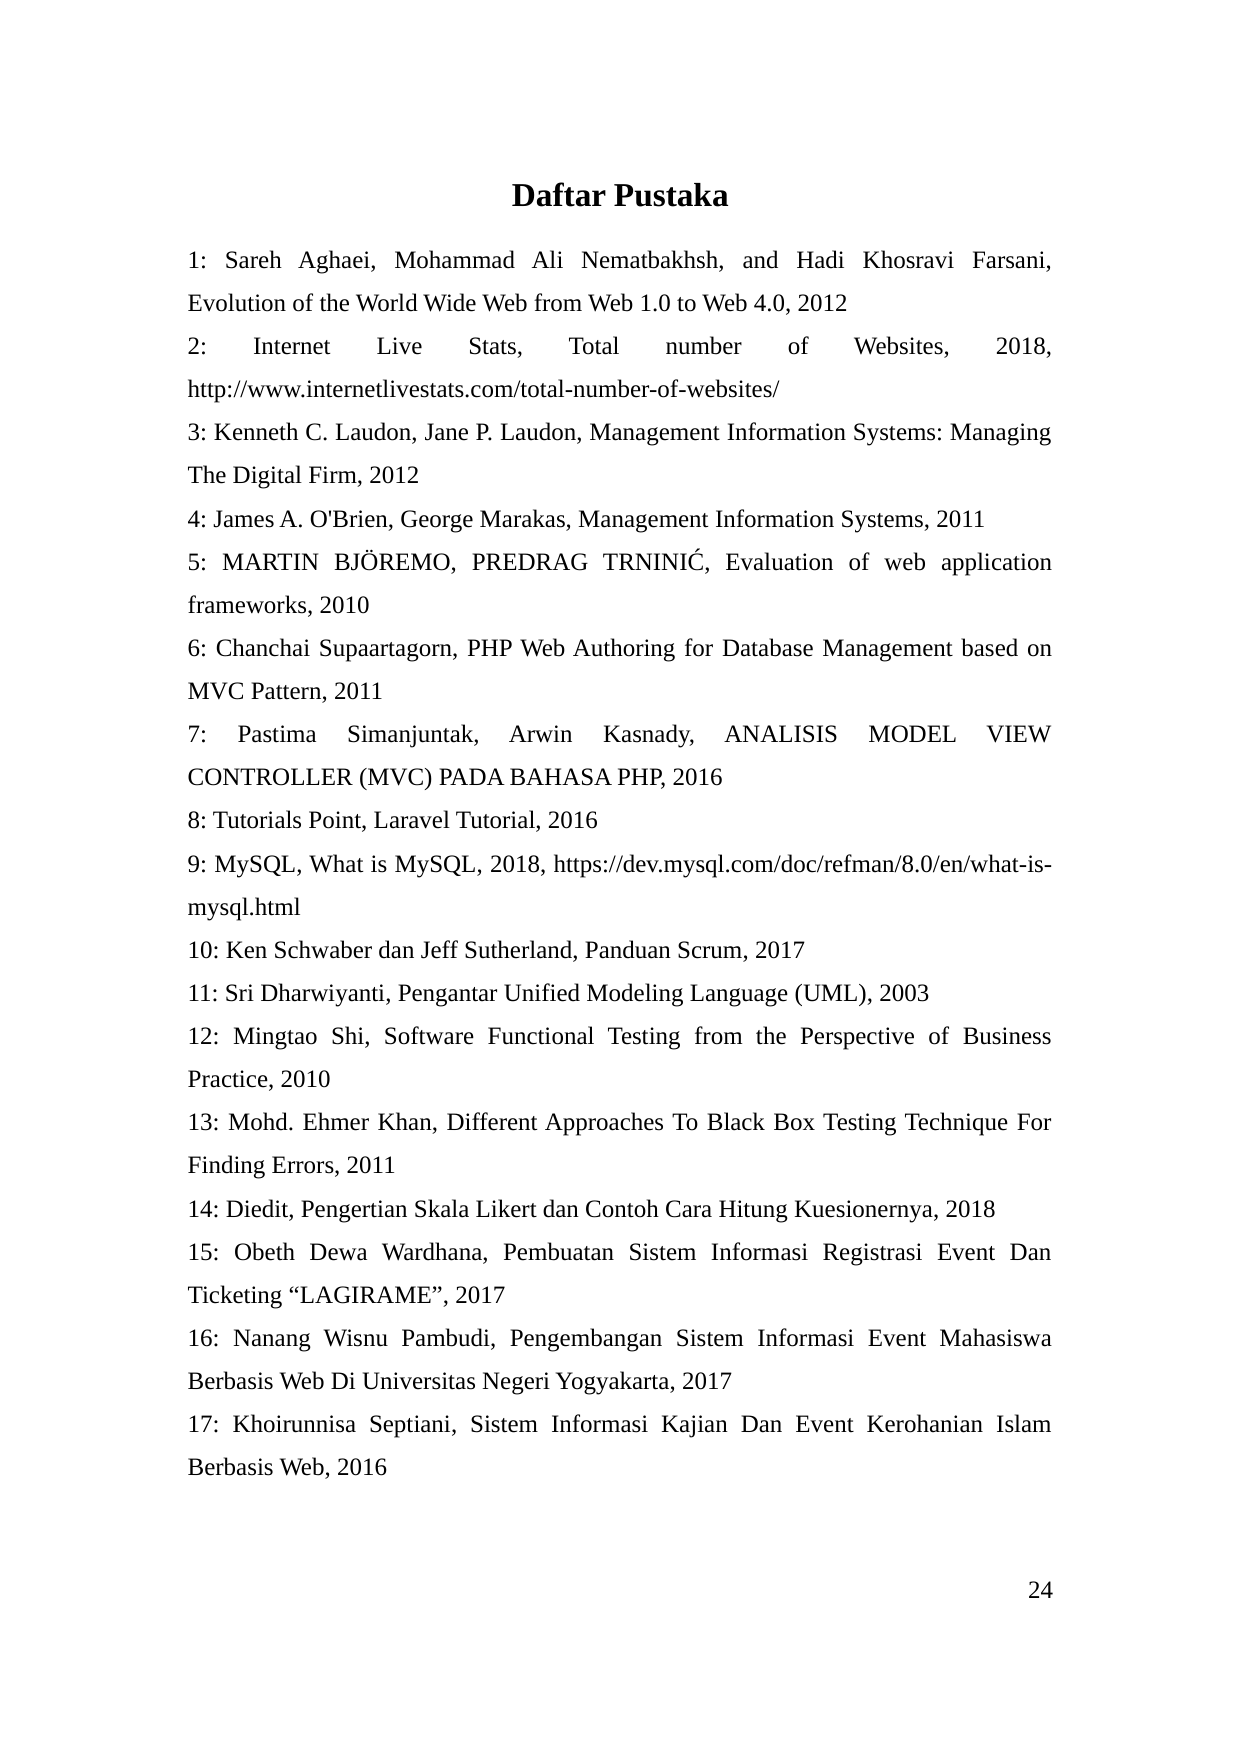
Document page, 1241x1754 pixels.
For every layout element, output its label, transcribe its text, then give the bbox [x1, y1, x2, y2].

subtitle Daftar Pustaka [187, 175, 1053, 213]
text 17: Khoirunnisa Septiani, Sistem Informasi Kajian Dan Event Kerohanian Islam Berbasis Web, 2016 [187, 1409, 1053, 1481]
text 9: MySQL, What is MySQL, 2018, https://dev.mysql.com/doc/refman/8.0/en/what-is-mysql.html [187, 849, 1053, 921]
text 10: Ken Schwaber dan Jeff Sutherland, Panduan Scrum, 2017 [187, 935, 1053, 964]
text 1: Sareh Aghaei, Mohammad Ali Nematbakhsh, and Hadi Khosravi Farsani, Evolution of the World Wide Web from Web 1.0 to Web 4.0, 2012 [187, 245, 1053, 317]
text 11: Sri Dharwiyanti, Pengantar Unified Modeling Language (UML), 2003 [187, 978, 1053, 1007]
text 6: Chanchai Supaartagorn, PHP Web Authoring for Database Management based on MVC Pattern, 2011 [187, 633, 1053, 705]
text 13: Mohd. Ehmer Khan, Different Approaches To Black Box Testing Technique For Finding Errors, 2011 [187, 1107, 1053, 1179]
text 8: Tutorials Point, Laravel Tutorial, 2016 [187, 806, 1053, 834]
text 7: Pastima Simanjuntak, Arwin Kasnady, ANALISIS MODEL VIEW CONTROLLER (MVC) PADA BAHASA PHP, 2016 [187, 719, 1053, 791]
text 12: Mingtao Shi, Software Functional Testing from the Perspective of Business Practice, 2010 [187, 1021, 1053, 1093]
text 16: Nanang Wisnu Pambudi, Pengembangan Sistem Informasi Event Mahasiswa Berbasis Web Di Universitas Negeri Yogyakarta, 2017 [187, 1323, 1053, 1395]
text 14: Diedit, Pengertian Skala Likert dan Contoh Cara Hitung Kuesionernya, 2018 [187, 1194, 1053, 1222]
text 4: James A. O'Brien, George Marakas, Management Information Systems, 2011 [187, 504, 1053, 532]
text 3: Kenneth C. Laudon, Jane P. Laudon, Management Information Systems: Managing The Digital Firm, 2012 [187, 417, 1053, 489]
text 5: MARTIN BJÖREMO, PREDRAG TRNINIĆ, Evaluation of web application frameworks, 2010 [187, 547, 1053, 619]
text 2: Internet Live Stats, Total number of Websites, 2018, http://www.internetlivestats.com/total-number-of-websites/ [187, 331, 1053, 403]
text 15: Obeth Dewa Wardhana, Pembuatan Sistem Informasi Registrasi Event Dan Ticketing “LAGIRAME”, 2017 [187, 1237, 1053, 1309]
